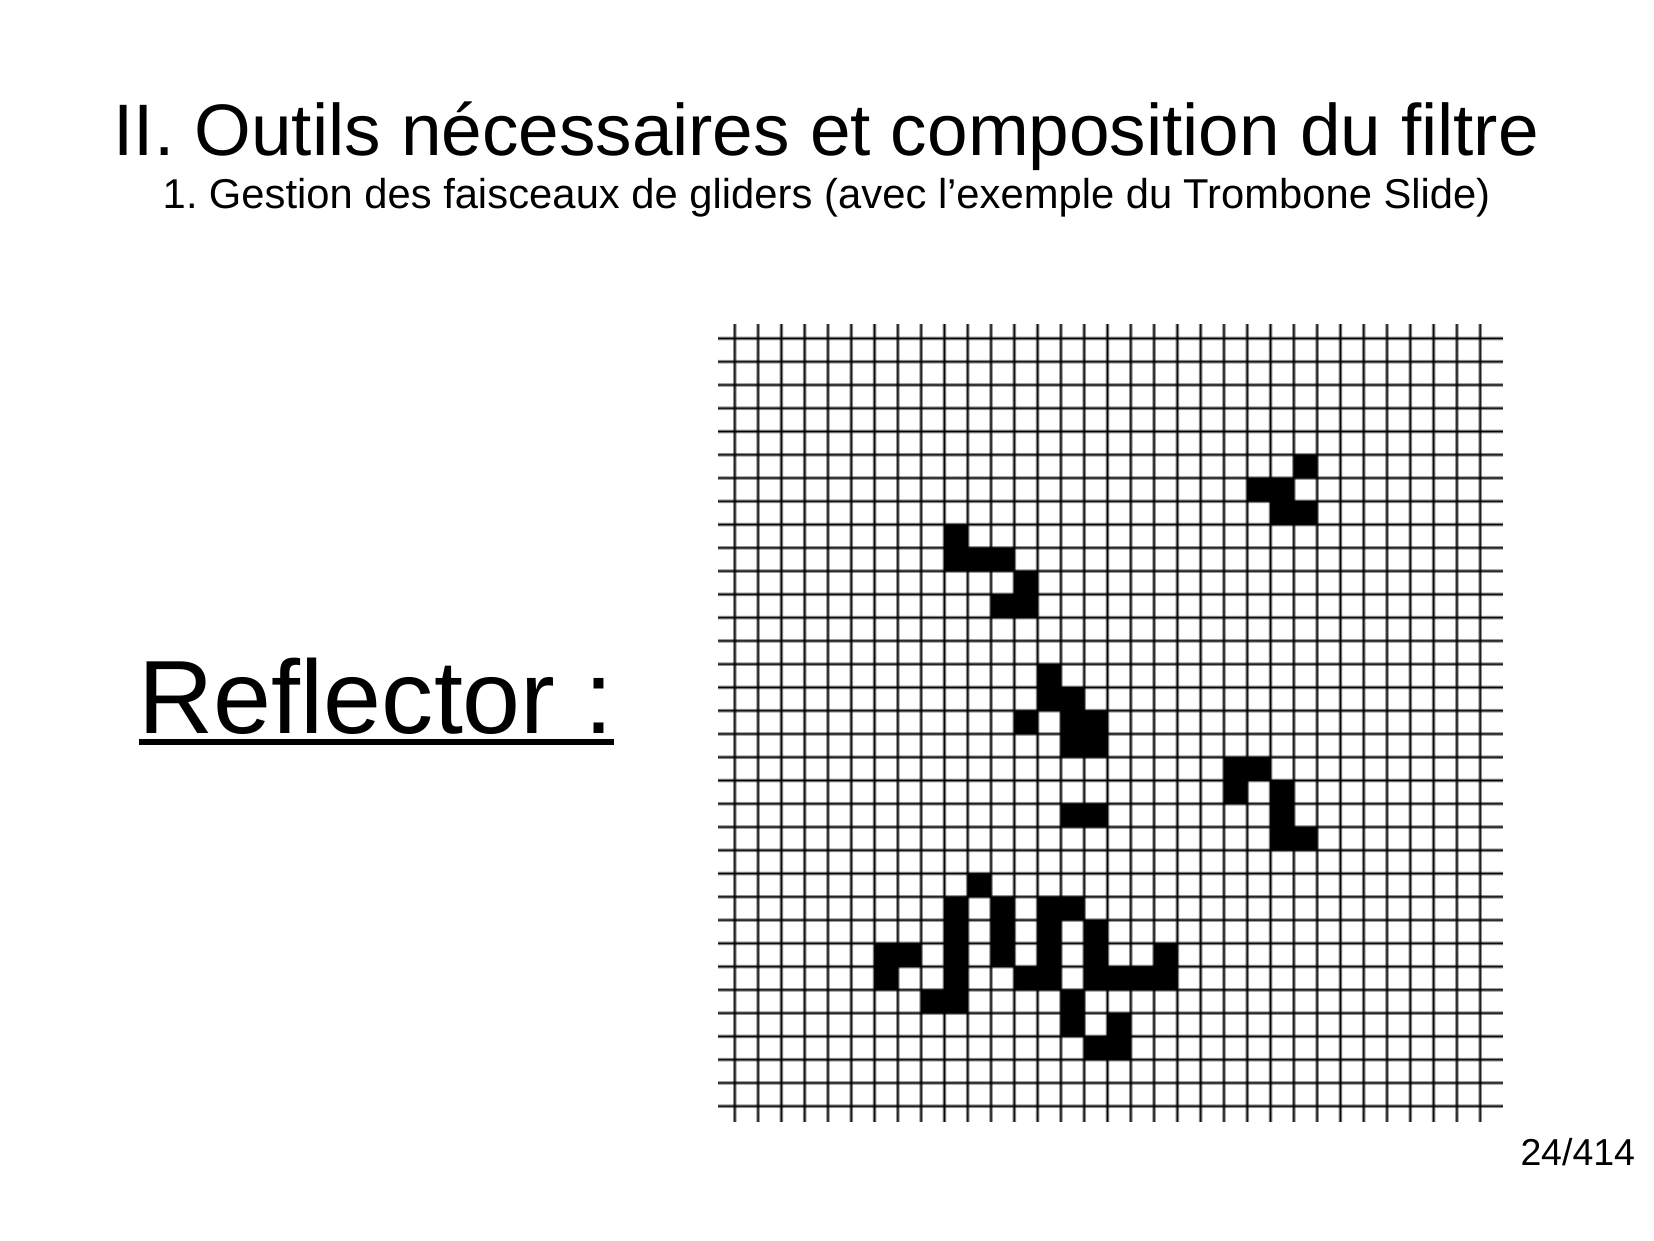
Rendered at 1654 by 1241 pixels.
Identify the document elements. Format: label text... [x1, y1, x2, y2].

text_box <number>/414 [1505, 1124, 1654, 1182]
picture [718, 324, 1503, 1123]
title II. Outils nécessaires et composition du filtre 1. Gestion des faisceaux de gliders (avec l’exemple du Trombone Slide) [0, 30, 1654, 276]
text_box Reflector : [124, 631, 629, 763]
